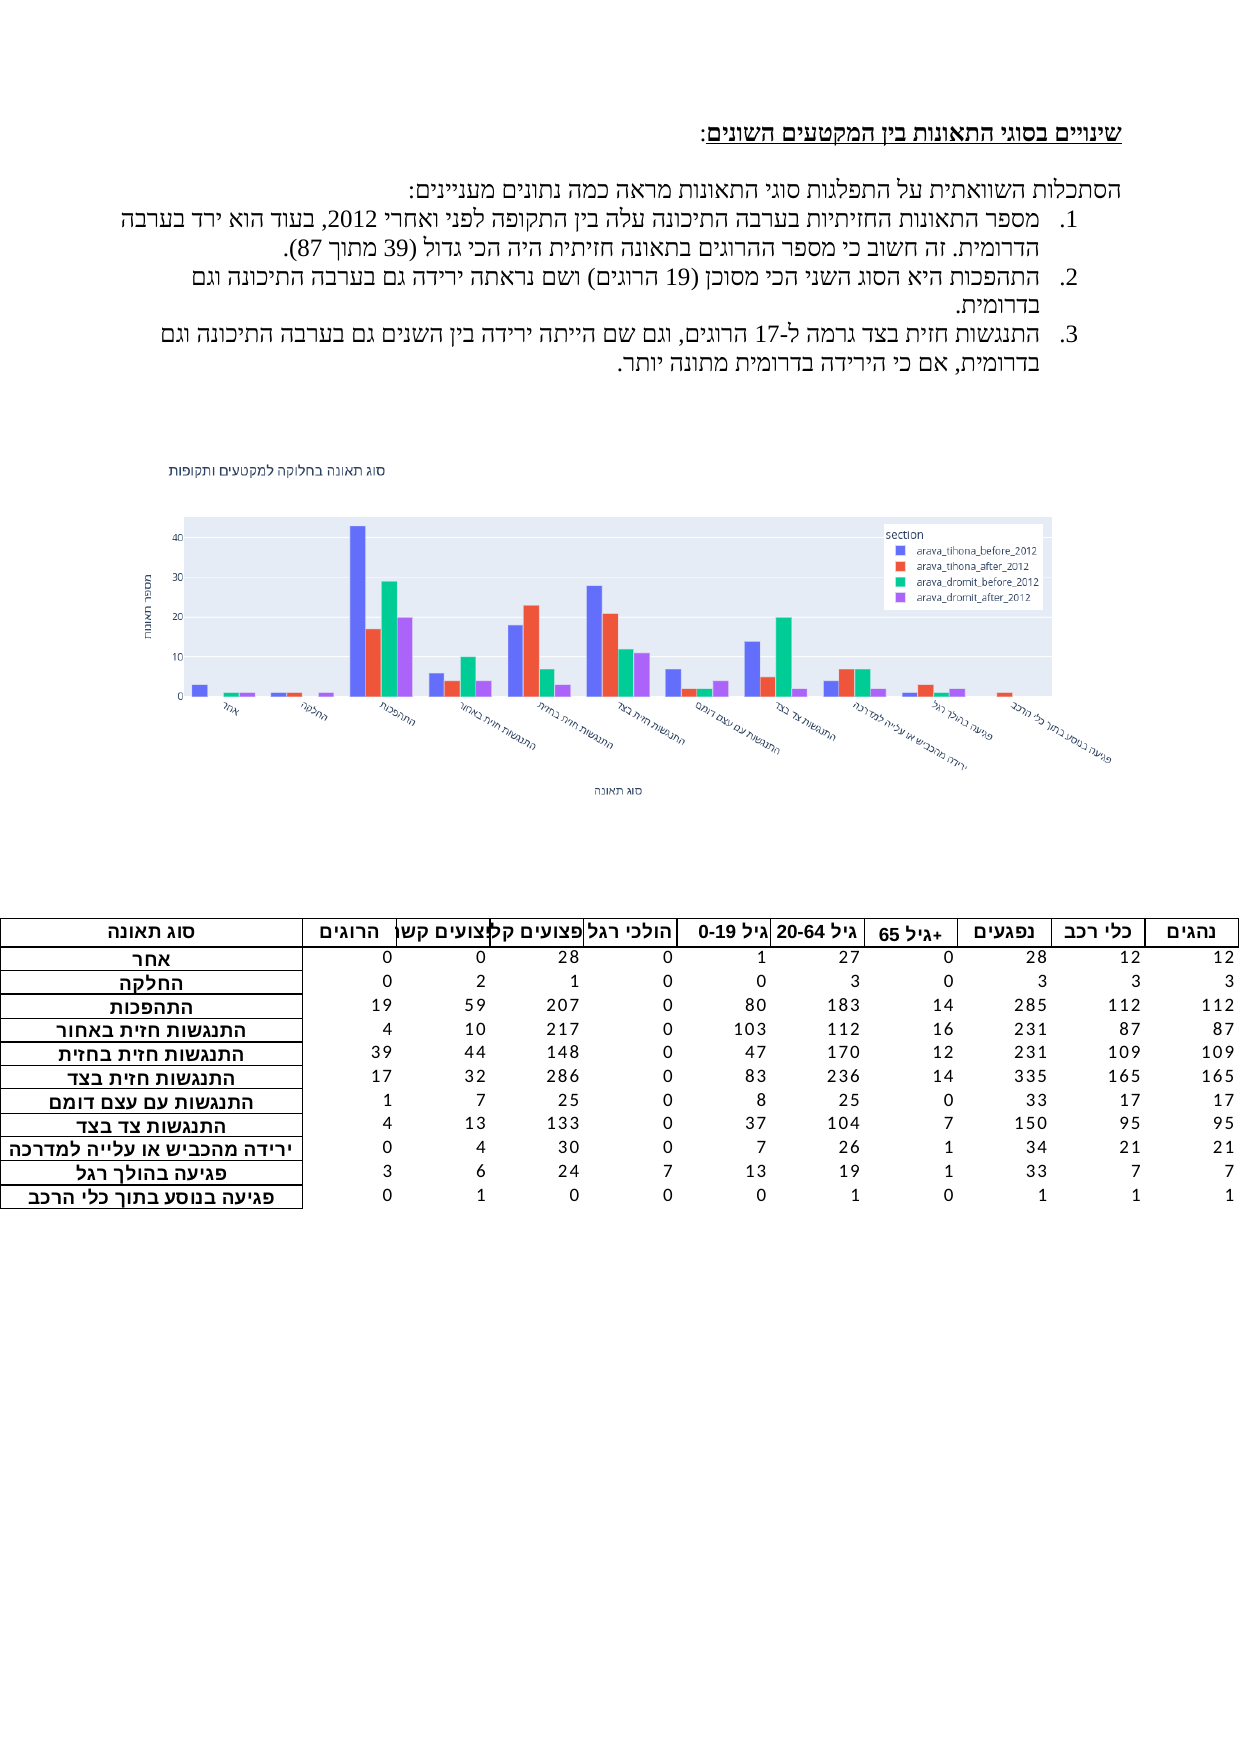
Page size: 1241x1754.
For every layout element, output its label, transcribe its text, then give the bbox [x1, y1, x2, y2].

picture [118, 434, 1123, 804]
text שינויים בסוגי התאונות בין המקטעים השונים: [118, 118, 1122, 147]
list התנגשות חזית בצד גרמה ל-17 הרוגים, וגם שם הייתה ירידה בין השנים גם בערבה התיכונה וגם בדרומית, אם כי הירידה בדרומית מתונה יותר. [118, 319, 1078, 377]
text הסתכלות השוואתית על התפלגות סוגי התאונות מראה כמה נתונים מעניינים: [118, 176, 1122, 204]
list מספר התאונות החזיתיות בערבה התיכונה עלה בין התקופה לפני ואחרי 2012, בעוד הוא ירד בערבה הדרומית. זה חשוב כי מספר ההרוגים בתאונה חזיתית היה הכי גדול (39 מתוך 87). [118, 204, 1078, 262]
list התהפכות היא הסוג השני הכי מסוכן (19 הרוגים) ושם נראתה ירידה גם בערבה התיכונה וגם בדרומית. [118, 262, 1078, 319]
